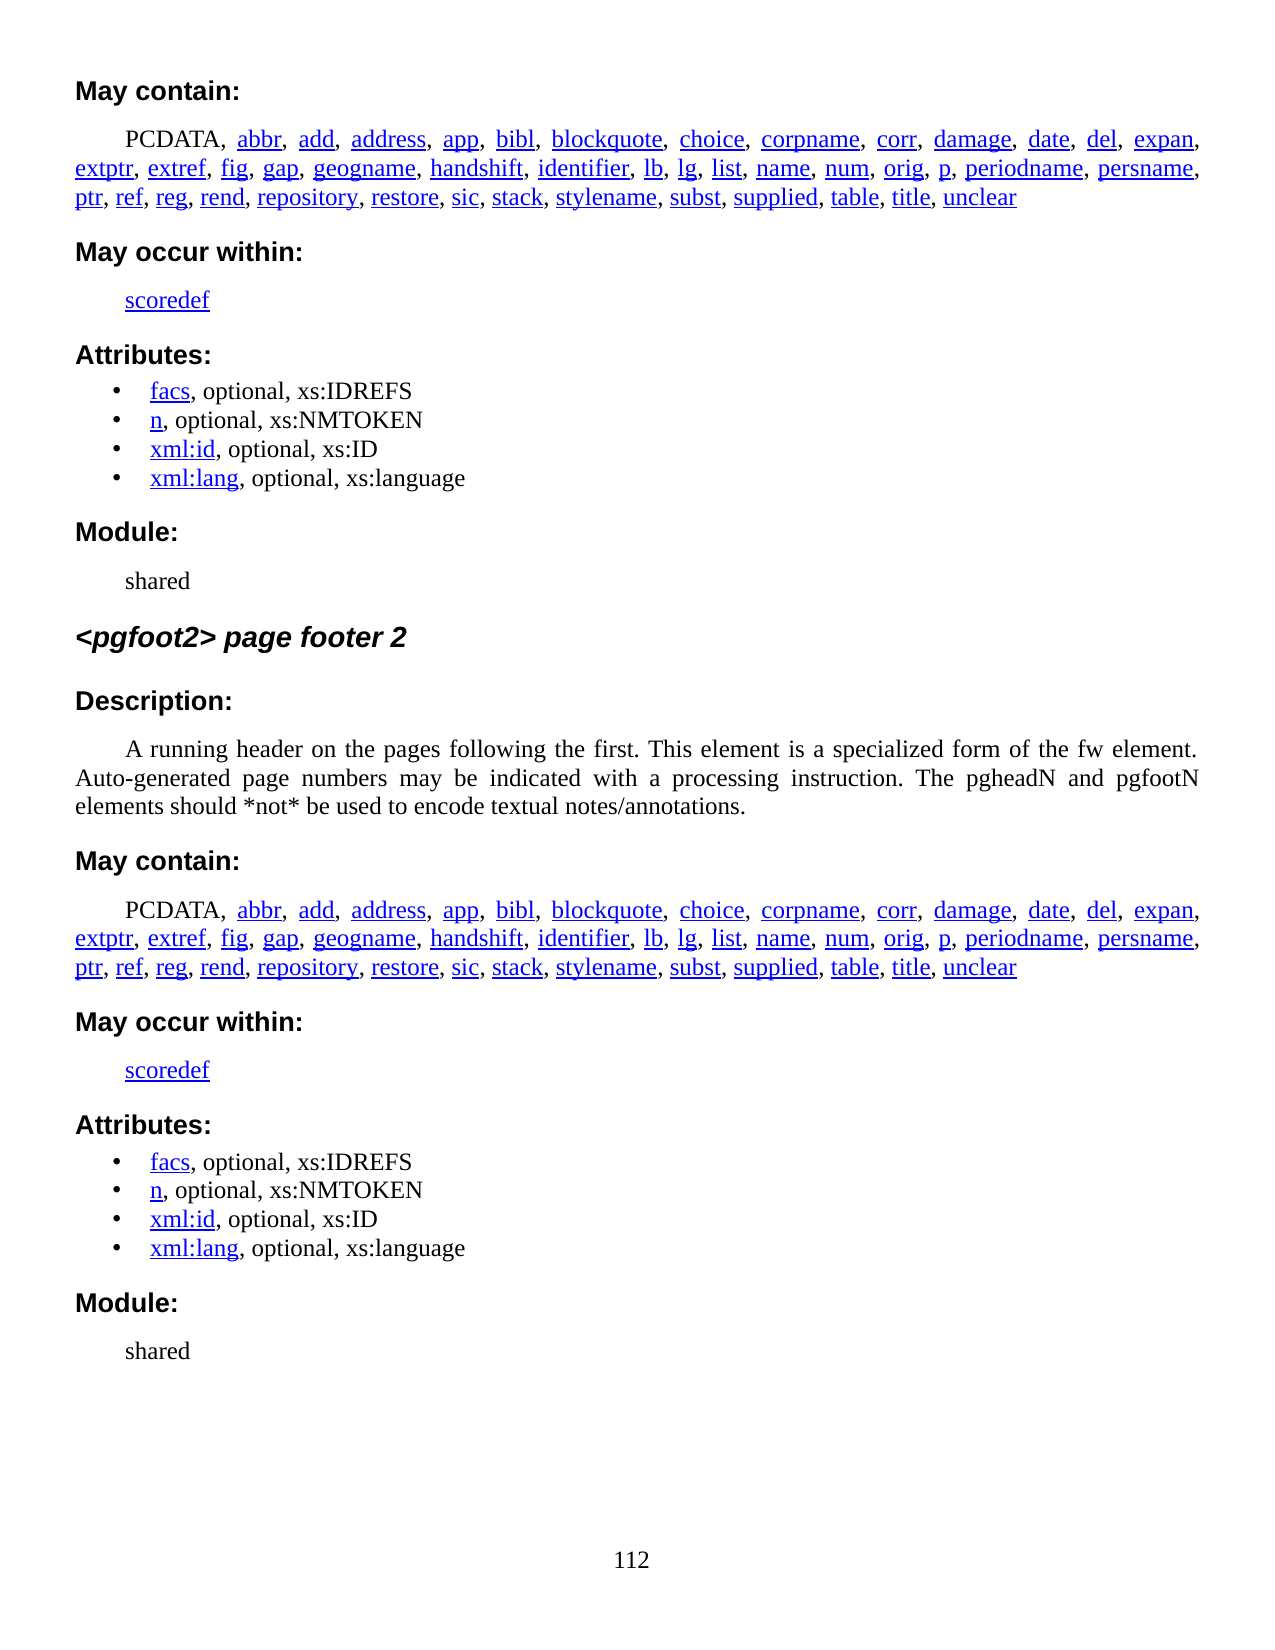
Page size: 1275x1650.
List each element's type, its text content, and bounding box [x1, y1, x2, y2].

text scoredef [75, 285, 1200, 314]
text shared [75, 1336, 1200, 1365]
subtitle Description: [75, 684, 1200, 716]
list facs, optional, xs:IDREFS [112, 376, 1200, 405]
list n, optional, xs:NMTOKEN [112, 405, 1200, 434]
list xml:lang, optional, xs:language [112, 463, 1200, 491]
subtitle Attributes: [75, 339, 1200, 370]
subtitle Attributes: [75, 1109, 1200, 1140]
subtitle May occur within: [75, 236, 1200, 267]
list xml:id, optional, xs:ID [112, 434, 1200, 463]
subtitle May occur within: [75, 1006, 1200, 1037]
subtitle <pgfoot2> page footer 2 [75, 620, 1200, 653]
list xml:lang, optional, xs:language [112, 1233, 1200, 1262]
text A running header on the pages following the first. This element is a specialized form of the fw element. Auto-generated page numbers may be indicated with a processing instruction. The pgheadN and pgfootN elements should *not* be used to encode textual notes/annotations. [75, 734, 1200, 820]
list n, optional, xs:NMTOKEN [112, 1175, 1200, 1204]
subtitle May contain: [75, 845, 1200, 876]
subtitle Module: [75, 1287, 1200, 1318]
text scoredef [75, 1055, 1200, 1084]
subtitle May contain: [75, 75, 1200, 106]
list facs, optional, xs:IDREFS [112, 1147, 1200, 1175]
subtitle Module: [75, 516, 1200, 548]
text PCDATA, abbr, add, address, app, bibl, blockquote, choice, corpname, corr, damage, date, del, expan, extptr, extref, fig, gap, geogname, handshift, identifier, lb, lg, list, name, num, orig, p, periodname, persname, ptr, ref, reg, rend, repository, restore, sic, stack, stylename, subst, supplied, table, title, unclear [75, 124, 1200, 211]
text shared [75, 566, 1200, 595]
list xml:id, optional, xs:ID [112, 1204, 1200, 1233]
text PCDATA, abbr, add, address, app, bibl, blockquote, choice, corpname, corr, damage, date, del, expan, extptr, extref, fig, gap, geogname, handshift, identifier, lb, lg, list, name, num, orig, p, periodname, persname, ptr, ref, reg, rend, repository, restore, sic, stack, stylename, subst, supplied, table, title, unclear [75, 895, 1200, 981]
